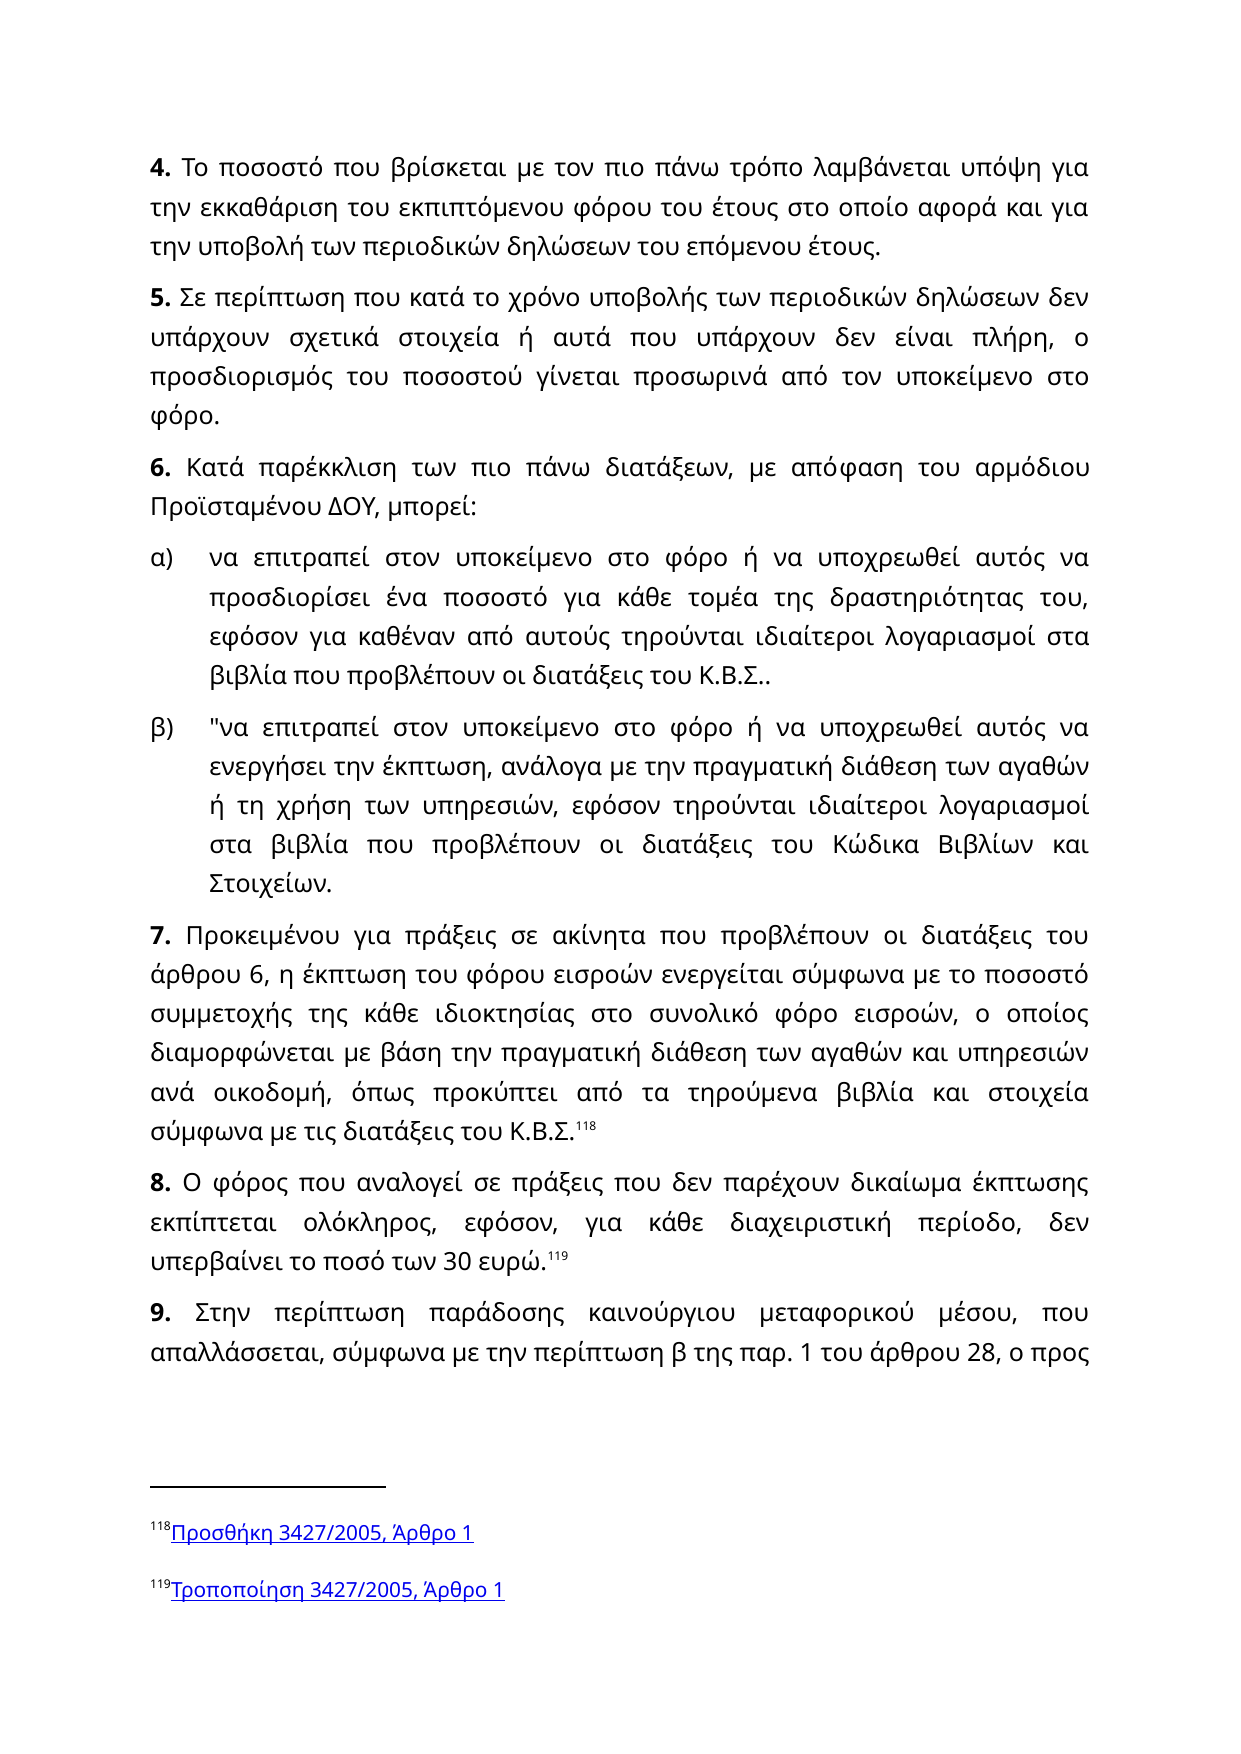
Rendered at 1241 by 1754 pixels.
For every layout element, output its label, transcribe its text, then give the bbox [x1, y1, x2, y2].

text 6. Κατά παρέκκλιση των πιο πάνω διατάξεων, με από­φαση του αρμόδιου Προϊσταμένου ΔΟΥ, μπορεί: [150, 449, 1090, 522]
text 8. Ο φόρος που αναλογεί σε πράξεις που δεν παρέχουν δικαίωμα έκπτωσης εκπίπτεται ολόκληρος, εφόσον, για κάθε διαχειριστική περίοδο, δεν υπερβαίνει το ποσό των 30 ευρώ. [150, 1165, 1090, 1277]
text Προσθήκη 3427/2005, Άρθρο 1 [150, 1518, 1090, 1546]
text 9. Στην περίπτωση παράδοσης καινούργιου μεταφορικού μέσου, που απαλλάσσεται, σύμφωνα με την περίπτωση β της παρ. 1 του άρθρου 28, ο προς [150, 1295, 1090, 1368]
text 5. Σε περίπτωση που κατά το χρόνο υποβολής των περιοδικών δηλώσεων δεν υπάρχουν σχετικά στοιχεία ή αυτά που υπάρχουν δεν είναι πλήρη, ο προσδιορισμός του ποσοστού γίνεται προσωρινά από τον υποκείμενο στο φόρο. [150, 280, 1090, 432]
list β) "να επιτραπεί στον υποκείμενο στο φόρο ή να υποχρεωθεί αυτός να ενεργήσει την έκπτωση, ανάλογα με την πραγματική διάθεση των αγαθών ή τη χρήση των υπηρεσιών, εφόσον τηρούνται ιδιαίτεροι λογαριασμοί στα βιβλία που προβλέπουν οι διατάξεις του Κώδικα Βιβλίων και Στοιχείων. [150, 709, 1090, 900]
text 7. Προκειμένου για πράξεις σε ακίνητα που προβλέπουν οι διατάξεις του άρθρου 6, η έκπτωση του φόρου εισροών ενεργείται σύμφωνα με το ποσοστό συμμετοχής της κάθε ιδιοκτησίας στο συνολικό φόρο εισροών, ο οποίος διαμορφώνεται με βάση την πραγματική διάθεση των αγαθών και υπηρεσιών ανά οικοδομή, όπως προκύπτει από τα τηρούμενα βιβλία και στοιχεία σύμφωνα με τις διατάξεις του Κ.Β.Σ. [150, 917, 1090, 1147]
text Τροποποίηση 3427/2005, Άρθρο 1 [150, 1576, 1090, 1604]
text 4. Το ποσοστό που βρίσκεται με τον πιο πάνω τρόπο λαμβάνεται υπόψη για την εκκαθάριση του εκπιπτόμενου φόρου του έτους στο οποίο αφορά και για την υποβολή των περιοδικών δηλώσεων του επόμενου έτους. [150, 150, 1090, 262]
list α) να επιτραπεί στον υποκείμενο στο φόρο ή να υποχρεωθεί αυτός να προσδιορίσει ένα ποσοστό για κάθε τομέα της δραστηριότητας του, εφόσον για καθέναν από αυτούς τηρούνται ιδιαίτεροι λογαριασμοί στα βιβλία που προβλέπουν οι διατάξεις του Κ.Β.Σ.. [150, 540, 1090, 692]
